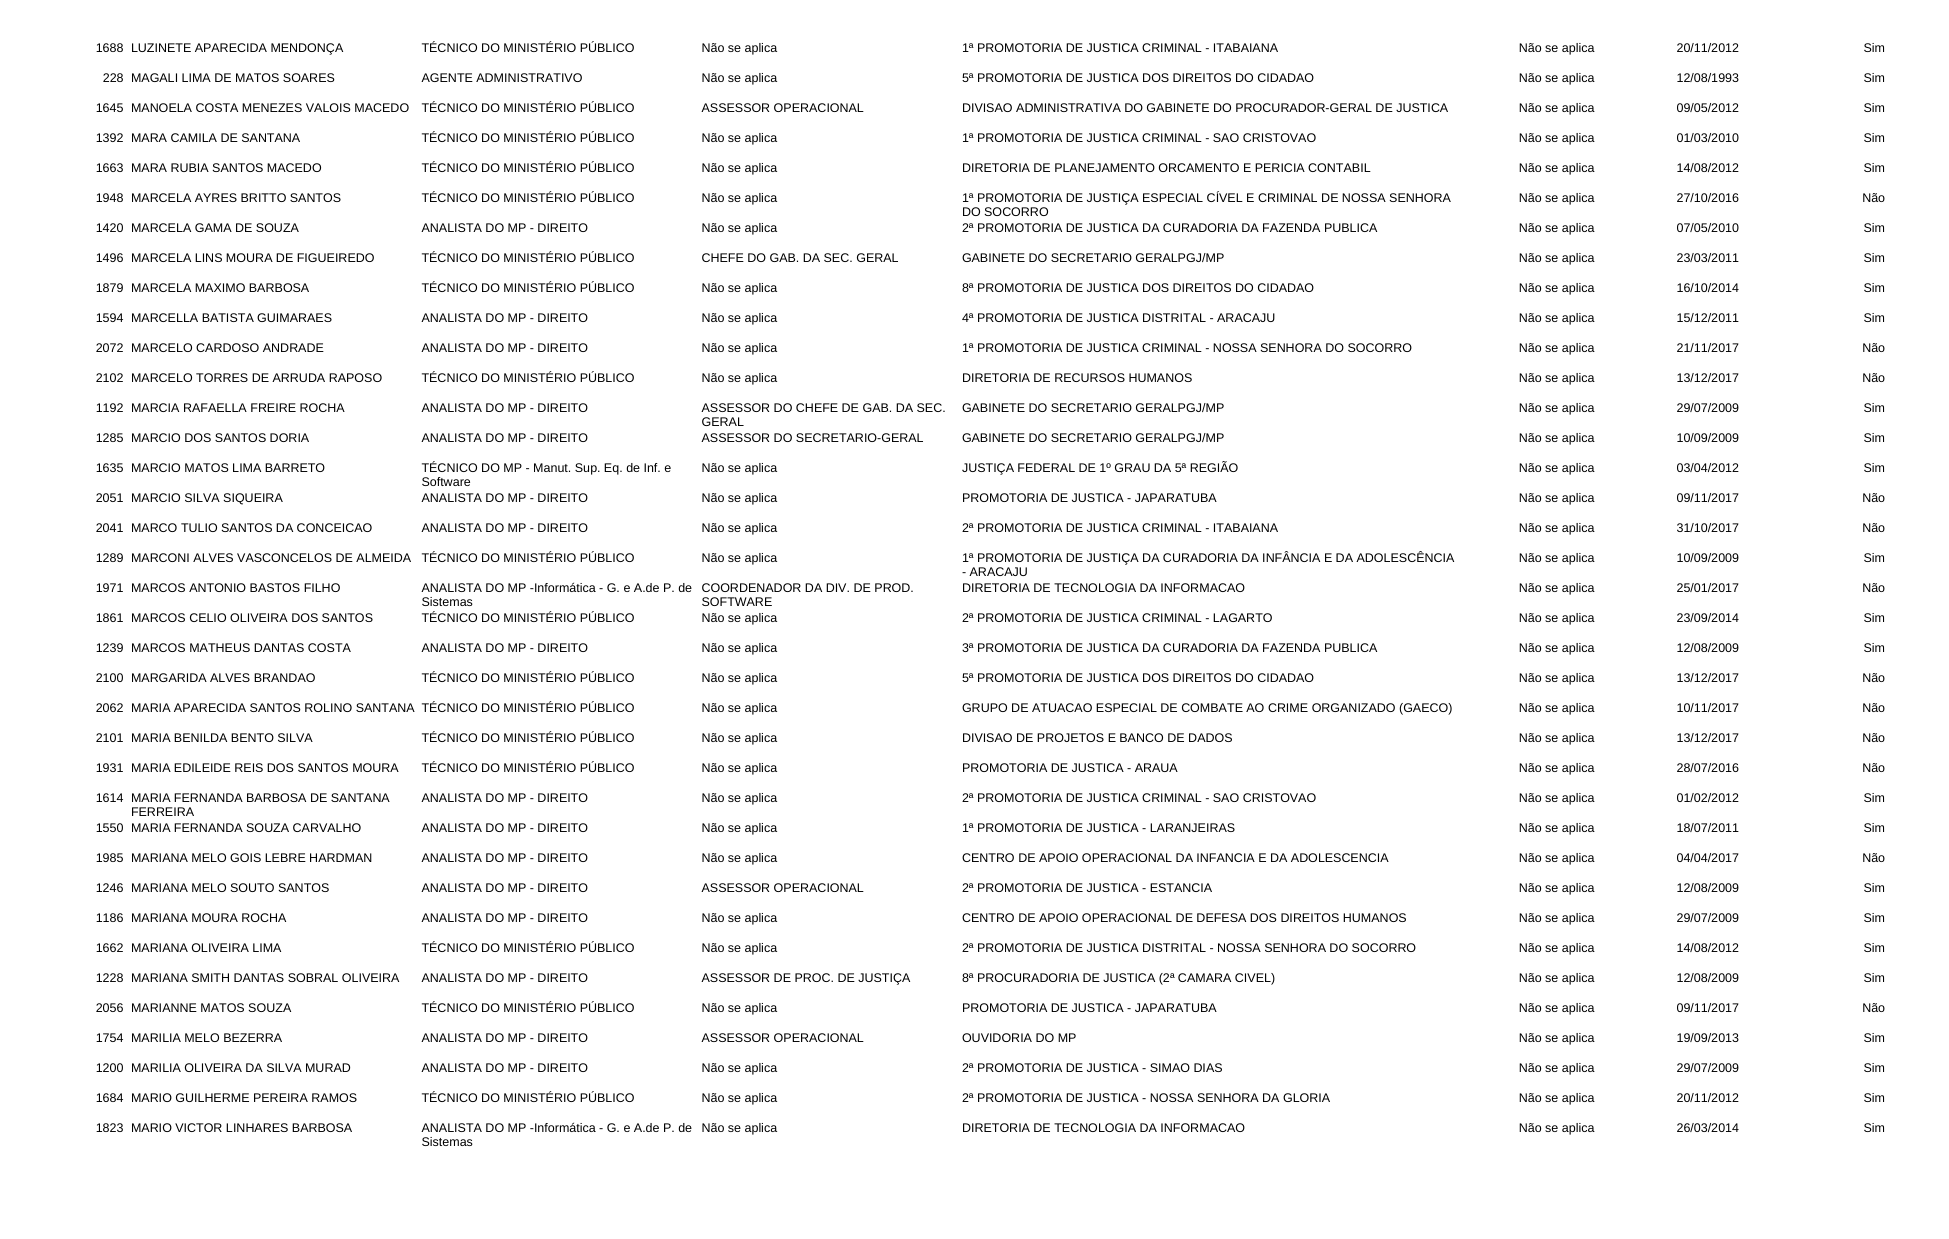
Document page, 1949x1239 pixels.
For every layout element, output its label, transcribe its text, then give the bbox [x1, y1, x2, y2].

table_cell Não se aplica [701, 161, 962, 191]
table_cell [0, 101, 62, 131]
table_cell [0, 281, 62, 311]
table_cell ANALISTA DO MP - DIREITO [421, 911, 701, 941]
table_cell 1ª PROMOTORIA DE JUSTICA CRIMINAL - SAO CRISTOVAO [962, 131, 1459, 161]
table_cell Não se aplica [1459, 1121, 1596, 1151]
table_cell Não [1739, 341, 1885, 371]
table_cell ASSESSOR DE PROC. DE JUSTIÇA [701, 971, 962, 1001]
table_cell GABINETE DO SECRETARIO GERALPGJ/MP [962, 401, 1459, 431]
table_cell [1885, 491, 1947, 521]
table_cell MARILIA OLIVEIRA DA SILVA MURAD [123, 1061, 421, 1091]
table_cell Não se aplica [1459, 881, 1596, 911]
table_cell [1885, 101, 1947, 131]
table_cell 1594 [62, 311, 123, 341]
table_cell TÉCNICO DO MINISTÉRIO PÚBLICO [421, 701, 701, 731]
table_cell ANALISTA DO MP - DIREITO [421, 641, 701, 671]
table_cell ANALISTA DO MP - DIREITO [421, 221, 701, 251]
table_cell Sim [1739, 461, 1885, 491]
table_cell 1879 [62, 281, 123, 311]
table_cell 8ª PROMOTORIA DE JUSTICA DOS DIREITOS DO CIDADAO [962, 281, 1459, 311]
table_cell [0, 701, 62, 731]
table_cell 29/07/2009 [1596, 401, 1739, 431]
table_cell Não se aplica [701, 851, 962, 881]
table_cell 1186 [62, 911, 123, 941]
table_cell 1635 [62, 461, 123, 491]
table_cell DIRETORIA DE RECURSOS HUMANOS [962, 371, 1459, 401]
table_cell 1392 [62, 131, 123, 161]
table_cell Não se aplica [1459, 581, 1596, 611]
table_cell Não se aplica [701, 641, 962, 671]
table_cell Não se aplica [701, 701, 962, 731]
table_cell 10/09/2009 [1596, 551, 1739, 581]
table_cell Não se aplica [701, 281, 962, 311]
table_cell [1885, 641, 1947, 671]
table_cell MARIA APARECIDA SANTOS ROLINO SANTANA [123, 701, 421, 731]
table_cell Sim [1739, 881, 1885, 911]
table_cell [0, 671, 62, 701]
table_cell 23/03/2011 [1596, 251, 1739, 281]
table_cell 2041 [62, 521, 123, 551]
table_cell [0, 491, 62, 521]
table_cell 2101 [62, 731, 123, 761]
table_cell 01/03/2010 [1596, 131, 1739, 161]
table_cell MARCOS CELIO OLIVEIRA DOS SANTOS [123, 611, 421, 641]
table_cell Não se aplica [1459, 761, 1596, 791]
table_cell [1885, 941, 1947, 971]
table_cell 27/10/2016 [1596, 191, 1739, 221]
table_cell TÉCNICO DO MINISTÉRIO PÚBLICO [421, 1091, 701, 1121]
table_cell [1885, 1061, 1947, 1091]
table_cell 2056 [62, 1001, 123, 1031]
table_cell Não se aplica [1459, 731, 1596, 761]
table_cell MARCELO CARDOSO ANDRADE [123, 341, 421, 371]
table_cell TÉCNICO DO MINISTÉRIO PÚBLICO [421, 611, 701, 641]
table_cell 29/07/2009 [1596, 1061, 1739, 1091]
table_cell Não se aplica [701, 791, 962, 821]
table_cell [1885, 611, 1947, 641]
table_header [701, 0, 962, 41]
table_cell [0, 131, 62, 161]
table_cell Não se aplica [1459, 341, 1596, 371]
table_cell LUZINETE APARECIDA MENDONÇA [123, 41, 421, 71]
table_cell MARCOS ANTONIO BASTOS FILHO [123, 581, 421, 611]
table_cell Não se aplica [701, 1001, 962, 1031]
table_cell 1246 [62, 881, 123, 911]
table_cell MARIA FERNANDA BARBOSA DE SANTANA FERREIRA [123, 791, 421, 821]
table_cell TÉCNICO DO MINISTÉRIO PÚBLICO [421, 1001, 701, 1031]
table_cell 2ª PROMOTORIA DE JUSTICA CRIMINAL - LAGARTO [962, 611, 1459, 641]
table_cell 1289 [62, 551, 123, 581]
table_cell MARCIO SILVA SIQUEIRA [123, 491, 421, 521]
table_cell 14/08/2012 [1596, 161, 1739, 191]
table_cell [1885, 251, 1947, 281]
table_cell [0, 1121, 62, 1151]
table_cell 1ª PROMOTORIA DE JUSTICA CRIMINAL - ITABAIANA [962, 41, 1459, 71]
table_header [1885, 0, 1947, 41]
table_cell PROMOTORIA DE JUSTICA - ARAUA [962, 761, 1459, 791]
table_cell 13/12/2017 [1596, 371, 1739, 401]
table_cell Sim [1739, 911, 1885, 941]
table_cell MARCELLA BATISTA GUIMARAES [123, 311, 421, 341]
table_cell PROMOTORIA DE JUSTICA - JAPARATUBA [962, 491, 1459, 521]
table_cell [1885, 911, 1947, 941]
table_cell [0, 791, 62, 821]
table_cell Não se aplica [1459, 41, 1596, 71]
table_cell [0, 851, 62, 881]
table_cell TÉCNICO DO MINISTÉRIO PÚBLICO [421, 731, 701, 761]
table_cell 12/08/2009 [1596, 971, 1739, 1001]
table_cell 3ª PROMOTORIA DE JUSTICA DA CURADORIA DA FAZENDA PUBLICA [962, 641, 1459, 671]
table_cell MARCONI ALVES VASCONCELOS DE ALMEIDA [123, 551, 421, 581]
table_cell [0, 71, 62, 101]
table_cell Sim [1739, 971, 1885, 1001]
table_header [1739, 0, 1885, 41]
table_cell 2100 [62, 671, 123, 701]
table_cell DIVISAO ADMINISTRATIVA DO GABINETE DO PROCURADOR-GERAL DE JUSTICA [962, 101, 1459, 131]
table_cell [0, 1001, 62, 1031]
table_cell Sim [1739, 1061, 1885, 1091]
table_cell Não se aplica [701, 191, 962, 221]
table_cell 1228 [62, 971, 123, 1001]
table_cell [0, 1061, 62, 1091]
table_cell MARA RUBIA SANTOS MACEDO [123, 161, 421, 191]
table_cell 1550 [62, 821, 123, 851]
table_cell [1885, 41, 1947, 71]
table_cell Sim [1739, 131, 1885, 161]
table_cell DIRETORIA DE TECNOLOGIA DA INFORMACAO [962, 1121, 1459, 1151]
table_cell Sim [1739, 41, 1885, 71]
table_cell [1885, 671, 1947, 701]
table_cell MARCELA LINS MOURA DE FIGUEIREDO [123, 251, 421, 281]
table_cell 25/01/2017 [1596, 581, 1739, 611]
table_cell 5ª PROMOTORIA DE JUSTICA DOS DIREITOS DO CIDADAO [962, 671, 1459, 701]
table_cell [1885, 1091, 1947, 1121]
table_cell 1931 [62, 761, 123, 791]
table_cell [1885, 881, 1947, 911]
table_header [123, 0, 421, 41]
table_cell [1885, 971, 1947, 1001]
table_cell Não se aplica [701, 1121, 962, 1151]
table_cell Não se aplica [701, 491, 962, 521]
table_cell TÉCNICO DO MINISTÉRIO PÚBLICO [421, 161, 701, 191]
table_cell Não se aplica [1459, 1061, 1596, 1091]
table_cell DIRETORIA DE TECNOLOGIA DA INFORMACAO [962, 581, 1459, 611]
table_cell Sim [1739, 161, 1885, 191]
table_cell [0, 971, 62, 1001]
table_cell [1885, 221, 1947, 251]
table_cell Não se aplica [1459, 971, 1596, 1001]
table_cell 12/08/1993 [1596, 71, 1739, 101]
table_cell Não se aplica [1459, 251, 1596, 281]
table_cell Não se aplica [1459, 551, 1596, 581]
table_cell 1239 [62, 641, 123, 671]
table_cell 1192 [62, 401, 123, 431]
table_cell [1885, 551, 1947, 581]
table_cell TÉCNICO DO MINISTÉRIO PÚBLICO [421, 131, 701, 161]
table_cell 1662 [62, 941, 123, 971]
table_cell [1885, 1031, 1947, 1061]
table_cell MARCELA GAMA DE SOUZA [123, 221, 421, 251]
table_cell Sim [1739, 1031, 1885, 1061]
table_cell [0, 611, 62, 641]
table_cell 1496 [62, 251, 123, 281]
table_cell MARCIA RAFAELLA FREIRE ROCHA [123, 401, 421, 431]
table_cell JUSTIÇA FEDERAL DE 1º GRAU DA 5ª REGIÃO [962, 461, 1459, 491]
table_cell 01/02/2012 [1596, 791, 1739, 821]
table_cell Sim [1739, 941, 1885, 971]
table_cell Não se aplica [1459, 371, 1596, 401]
table_cell Não se aplica [1459, 161, 1596, 191]
table_cell 1285 [62, 431, 123, 461]
table_cell Sim [1739, 221, 1885, 251]
table_cell 16/10/2014 [1596, 281, 1739, 311]
table_cell ASSESSOR DO SECRETARIO-GERAL [701, 431, 962, 461]
table_cell 14/08/2012 [1596, 941, 1739, 971]
table_cell Não [1739, 371, 1885, 401]
table_cell Não se aplica [1459, 131, 1596, 161]
table_header [962, 0, 1459, 41]
table_cell Não se aplica [1459, 791, 1596, 821]
table_cell 1ª PROMOTORIA DE JUSTICA CRIMINAL - NOSSA SENHORA DO SOCORRO [962, 341, 1459, 371]
table_cell 1ª PROMOTORIA DE JUSTICA - LARANJEIRAS [962, 821, 1459, 851]
table_cell ANALISTA DO MP -Informática - G. e A.de P. de Sistemas [421, 1121, 701, 1151]
table_cell [1885, 851, 1947, 881]
table_cell Não se aplica [701, 611, 962, 641]
table_cell Não se aplica [1459, 941, 1596, 971]
table_cell 20/11/2012 [1596, 1091, 1739, 1121]
table_cell 2ª PROMOTORIA DE JUSTICA DISTRITAL - NOSSA SENHORA DO SOCORRO [962, 941, 1459, 971]
table_cell 29/07/2009 [1596, 911, 1739, 941]
table_cell ANALISTA DO MP - DIREITO [421, 341, 701, 371]
table_cell 1684 [62, 1091, 123, 1121]
table_cell [0, 881, 62, 911]
table_cell ANALISTA DO MP - DIREITO [421, 491, 701, 521]
table_cell 07/05/2010 [1596, 221, 1739, 251]
table_cell CENTRO DE APOIO OPERACIONAL DE DEFESA DOS DIREITOS HUMANOS [962, 911, 1459, 941]
table_cell Não se aplica [1459, 461, 1596, 491]
table_cell [1885, 791, 1947, 821]
table_cell MARCIO DOS SANTOS DORIA [123, 431, 421, 461]
table_cell Não [1739, 701, 1885, 731]
table_cell [0, 551, 62, 581]
table_cell 12/08/2009 [1596, 641, 1739, 671]
table_cell ANALISTA DO MP - DIREITO [421, 401, 701, 431]
table_header [0, 0, 62, 41]
table_cell 26/03/2014 [1596, 1121, 1739, 1151]
table_cell [0, 521, 62, 551]
table_cell Não [1739, 521, 1885, 551]
table_cell DIRETORIA DE PLANEJAMENTO ORCAMENTO E PERICIA CONTABIL [962, 161, 1459, 191]
table_cell [1885, 311, 1947, 341]
table_cell 2062 [62, 701, 123, 731]
table_cell Não se aplica [1459, 491, 1596, 521]
table_cell TÉCNICO DO MINISTÉRIO PÚBLICO [421, 191, 701, 221]
table_cell MARCELA AYRES BRITTO SANTOS [123, 191, 421, 221]
table_cell Não se aplica [701, 221, 962, 251]
table_cell ASSESSOR OPERACIONAL [701, 101, 962, 131]
table_cell 1ª PROMOTORIA DE JUSTIÇA DA CURADORIA DA INFÂNCIA E DA ADOLESCÊNCIA - ARACAJU [962, 551, 1459, 581]
table_cell [1885, 281, 1947, 311]
table_cell [0, 821, 62, 851]
table_cell Não [1739, 191, 1885, 221]
table_cell 8ª PROCURADORIA DE JUSTICA (2ª CAMARA CIVEL) [962, 971, 1459, 1001]
table_cell 2051 [62, 491, 123, 521]
table_cell CHEFE DO GAB. DA SEC. GERAL [701, 251, 962, 281]
table_cell Não se aplica [1459, 1031, 1596, 1061]
table_cell ANALISTA DO MP - DIREITO [421, 851, 701, 881]
table_cell Não se aplica [701, 1091, 962, 1121]
table_cell Sim [1739, 1121, 1885, 1151]
table_cell Não se aplica [1459, 221, 1596, 251]
table_cell 31/10/2017 [1596, 521, 1739, 551]
table_cell MARIANA MELO GOIS LEBRE HARDMAN [123, 851, 421, 881]
table_cell Não se aplica [1459, 1091, 1596, 1121]
table_cell 10/09/2009 [1596, 431, 1739, 461]
table_cell 09/05/2012 [1596, 101, 1739, 131]
table_cell Não se aplica [1459, 641, 1596, 671]
table_cell 1948 [62, 191, 123, 221]
table_header [1459, 0, 1596, 41]
table_cell 03/04/2012 [1596, 461, 1739, 491]
table_cell MARIANA MELO SOUTO SANTOS [123, 881, 421, 911]
table_cell TÉCNICO DO MINISTÉRIO PÚBLICO [421, 671, 701, 701]
table_cell Não se aplica [1459, 521, 1596, 551]
table_cell Não se aplica [701, 311, 962, 341]
table_cell Não se aplica [701, 521, 962, 551]
table_cell 1971 [62, 581, 123, 611]
table_cell Não se aplica [701, 941, 962, 971]
table_cell Não [1739, 491, 1885, 521]
table_cell 2072 [62, 341, 123, 371]
table_cell ANALISTA DO MP - DIREITO [421, 1031, 701, 1061]
table_cell Sim [1739, 251, 1885, 281]
table_cell [0, 1091, 62, 1121]
table_cell 28/07/2016 [1596, 761, 1739, 791]
table_cell Não se aplica [1459, 701, 1596, 731]
table_cell GABINETE DO SECRETARIO GERALPGJ/MP [962, 251, 1459, 281]
table_cell MARIA FERNANDA SOUZA CARVALHO [123, 821, 421, 851]
table_cell 10/11/2017 [1596, 701, 1739, 731]
table_cell Não se aplica [701, 131, 962, 161]
table_cell 1420 [62, 221, 123, 251]
table_cell PROMOTORIA DE JUSTICA - JAPARATUBA [962, 1001, 1459, 1031]
table_cell GRUPO DE ATUACAO ESPECIAL DE COMBATE AO CRIME ORGANIZADO (GAECO) [962, 701, 1459, 731]
table_cell Sim [1739, 1091, 1885, 1121]
table_cell Não [1739, 1001, 1885, 1031]
table_cell [0, 401, 62, 431]
table_cell Não se aplica [1459, 281, 1596, 311]
table_cell [0, 461, 62, 491]
table_header [421, 0, 701, 41]
table_cell Não se aplica [1459, 1001, 1596, 1031]
table_cell [0, 431, 62, 461]
table_cell Não se aplica [701, 41, 962, 71]
table_cell [0, 311, 62, 341]
table_cell TÉCNICO DO MINISTÉRIO PÚBLICO [421, 941, 701, 971]
table_cell 1200 [62, 1061, 123, 1091]
table_cell 18/07/2011 [1596, 821, 1739, 851]
table_cell MARCOS MATHEUS DANTAS COSTA [123, 641, 421, 671]
table_cell 12/08/2009 [1596, 881, 1739, 911]
table_cell Não se aplica [1459, 431, 1596, 461]
table_cell [1885, 1121, 1947, 1151]
table_cell ANALISTA DO MP - DIREITO [421, 881, 701, 911]
table_cell Não se aplica [701, 821, 962, 851]
table_cell 228 [62, 71, 123, 101]
table_cell 5ª PROMOTORIA DE JUSTICA DOS DIREITOS DO CIDADAO [962, 71, 1459, 101]
table_cell Não se aplica [1459, 191, 1596, 221]
table_cell [0, 161, 62, 191]
table_cell Não se aplica [701, 911, 962, 941]
table_cell [1885, 431, 1947, 461]
table_cell TÉCNICO DO MINISTÉRIO PÚBLICO [421, 281, 701, 311]
table_cell [1885, 761, 1947, 791]
table_cell Não se aplica [1459, 611, 1596, 641]
table_cell 09/11/2017 [1596, 1001, 1739, 1031]
table_cell TÉCNICO DO MINISTÉRIO PÚBLICO [421, 101, 701, 131]
table_cell 21/11/2017 [1596, 341, 1739, 371]
table_cell MAGALI LIMA DE MATOS SOARES [123, 71, 421, 101]
table_cell [1885, 821, 1947, 851]
table_cell [1885, 461, 1947, 491]
table_cell 13/12/2017 [1596, 731, 1739, 761]
table_cell [1885, 161, 1947, 191]
table_cell Não se aplica [701, 551, 962, 581]
table_header [1596, 0, 1739, 41]
table_cell MARIA EDILEIDE REIS DOS SANTOS MOURA [123, 761, 421, 791]
table_cell MARCELA MAXIMO BARBOSA [123, 281, 421, 311]
table_cell Não se aplica [1459, 851, 1596, 881]
table_cell [0, 371, 62, 401]
table_cell COORDENADOR DA DIV. DE PROD. SOFTWARE [701, 581, 962, 611]
table_cell Não [1739, 731, 1885, 761]
table_cell [1885, 581, 1947, 611]
table_cell [0, 641, 62, 671]
table_cell Não se aplica [701, 671, 962, 701]
table_cell OUVIDORIA DO MP [962, 1031, 1459, 1061]
table_cell MARIANA OLIVEIRA LIMA [123, 941, 421, 971]
table_cell MARIO VICTOR LINHARES BARBOSA [123, 1121, 421, 1151]
table_cell MARIANA MOURA ROCHA [123, 911, 421, 941]
table_cell MANOELA COSTA MENEZES VALOIS MACEDO [123, 101, 421, 131]
table_cell [0, 941, 62, 971]
table_cell MARIA BENILDA BENTO SILVA [123, 731, 421, 761]
table_cell [0, 221, 62, 251]
table_cell [0, 911, 62, 941]
table_cell 2ª PROMOTORIA DE JUSTICA - SIMAO DIAS [962, 1061, 1459, 1091]
table_cell Não se aplica [701, 371, 962, 401]
table_cell 20/11/2012 [1596, 41, 1739, 71]
table_cell [1885, 341, 1947, 371]
table_cell Sim [1739, 281, 1885, 311]
table_cell DIVISAO DE PROJETOS E BANCO DE DADOS [962, 731, 1459, 761]
table_cell Não se aplica [1459, 911, 1596, 941]
table_cell 1663 [62, 161, 123, 191]
table_cell 2ª PROMOTORIA DE JUSTICA - NOSSA SENHORA DA GLORIA [962, 1091, 1459, 1121]
table_cell Não [1739, 581, 1885, 611]
table_cell ANALISTA DO MP -Informática - G. e A.de P. de Sistemas [421, 581, 701, 611]
table_cell 13/12/2017 [1596, 671, 1739, 701]
table_cell MARA CAMILA DE SANTANA [123, 131, 421, 161]
table_cell 2102 [62, 371, 123, 401]
table_cell Sim [1739, 311, 1885, 341]
table_cell MARIANNE MATOS SOUZA [123, 1001, 421, 1031]
table_cell Não se aplica [701, 71, 962, 101]
table_cell [1885, 71, 1947, 101]
table_cell Não se aplica [1459, 401, 1596, 431]
table_cell ASSESSOR OPERACIONAL [701, 881, 962, 911]
table_cell Sim [1739, 71, 1885, 101]
table_cell ANALISTA DO MP - DIREITO [421, 1061, 701, 1091]
table_cell Não se aplica [701, 461, 962, 491]
table_cell GABINETE DO SECRETARIO GERALPGJ/MP [962, 431, 1459, 461]
table_cell Não se aplica [701, 731, 962, 761]
table_cell TÉCNICO DO MINISTÉRIO PÚBLICO [421, 41, 701, 71]
table_cell Não se aplica [701, 341, 962, 371]
table_cell Sim [1739, 551, 1885, 581]
table_cell Sim [1739, 611, 1885, 641]
table_cell ANALISTA DO MP - DIREITO [421, 521, 701, 551]
table_cell [0, 581, 62, 611]
table_cell MARIANA SMITH DANTAS SOBRAL OLIVEIRA [123, 971, 421, 1001]
table_cell TÉCNICO DO MINISTÉRIO PÚBLICO [421, 761, 701, 791]
table_cell 19/09/2013 [1596, 1031, 1739, 1061]
table_cell 23/09/2014 [1596, 611, 1739, 641]
table_cell Não se aplica [1459, 101, 1596, 131]
table_cell MARCO TULIO SANTOS DA CONCEICAO [123, 521, 421, 551]
table_cell Não [1739, 851, 1885, 881]
table_cell 04/04/2017 [1596, 851, 1739, 881]
table_cell [0, 251, 62, 281]
table_cell MARCIO MATOS LIMA BARRETO [123, 461, 421, 491]
table_cell [0, 731, 62, 761]
table_cell MARGARIDA ALVES BRANDAO [123, 671, 421, 701]
table_cell TÉCNICO DO MP - Manut. Sup. Eq. de Inf. e Software [421, 461, 701, 491]
table_cell ASSESSOR OPERACIONAL [701, 1031, 962, 1061]
table_cell ANALISTA DO MP - DIREITO [421, 311, 701, 341]
table_cell 15/12/2011 [1596, 311, 1739, 341]
table_cell ASSESSOR DO CHEFE DE GAB. DA SEC. GERAL [701, 401, 962, 431]
table_cell TÉCNICO DO MINISTÉRIO PÚBLICO [421, 371, 701, 401]
table_cell [1885, 1001, 1947, 1031]
table_cell [0, 761, 62, 791]
table_cell [1885, 731, 1947, 761]
table_cell Não se aplica [701, 761, 962, 791]
table_cell 1688 [62, 41, 123, 71]
table_cell [1885, 401, 1947, 431]
table_cell TÉCNICO DO MINISTÉRIO PÚBLICO [421, 551, 701, 581]
table_cell Não se aplica [1459, 311, 1596, 341]
table_cell ANALISTA DO MP - DIREITO [421, 821, 701, 851]
table_cell Sim [1739, 791, 1885, 821]
table_cell 1754 [62, 1031, 123, 1061]
table_cell Sim [1739, 821, 1885, 851]
table_cell Não [1739, 761, 1885, 791]
table_header [62, 0, 123, 41]
table_cell 1645 [62, 101, 123, 131]
table_cell Sim [1739, 641, 1885, 671]
table_cell 1614 [62, 791, 123, 821]
table_cell MARCELO TORRES DE ARRUDA RAPOSO [123, 371, 421, 401]
table_cell [0, 1031, 62, 1061]
table_cell Sim [1739, 101, 1885, 131]
table_cell [1885, 701, 1947, 731]
table_cell ANALISTA DO MP - DIREITO [421, 971, 701, 1001]
table_cell 1861 [62, 611, 123, 641]
table_cell Não [1739, 671, 1885, 701]
table_cell [1885, 131, 1947, 161]
table_cell [0, 341, 62, 371]
table_cell [1885, 521, 1947, 551]
table_cell Não se aplica [1459, 821, 1596, 851]
table_cell TÉCNICO DO MINISTÉRIO PÚBLICO [421, 251, 701, 281]
table_cell [1885, 191, 1947, 221]
table_cell MARILIA MELO BEZERRA [123, 1031, 421, 1061]
table_cell [1885, 371, 1947, 401]
table_cell ANALISTA DO MP - DIREITO [421, 791, 701, 821]
table_cell 1823 [62, 1121, 123, 1151]
table_cell CENTRO DE APOIO OPERACIONAL DA INFANCIA E DA ADOLESCENCIA [962, 851, 1459, 881]
table_cell 2ª PROMOTORIA DE JUSTICA - ESTANCIA [962, 881, 1459, 911]
table_cell 1985 [62, 851, 123, 881]
table_cell Sim [1739, 401, 1885, 431]
table_cell Não se aplica [1459, 71, 1596, 101]
table_cell 2ª PROMOTORIA DE JUSTICA CRIMINAL - ITABAIANA [962, 521, 1459, 551]
table_cell 2ª PROMOTORIA DE JUSTICA DA CURADORIA DA FAZENDA PUBLICA [962, 221, 1459, 251]
table_cell Não se aplica [701, 1061, 962, 1091]
table_cell AGENTE ADMINISTRATIVO [421, 71, 701, 101]
table_cell MARIO GUILHERME PEREIRA RAMOS [123, 1091, 421, 1121]
table_cell 2ª PROMOTORIA DE JUSTICA CRIMINAL - SAO CRISTOVAO [962, 791, 1459, 821]
table_cell 4ª PROMOTORIA DE JUSTICA DISTRITAL - ARACAJU [962, 311, 1459, 341]
table_cell Não se aplica [1459, 671, 1596, 701]
table_cell Sim [1739, 431, 1885, 461]
table_cell [0, 191, 62, 221]
table_cell 09/11/2017 [1596, 491, 1739, 521]
table_cell [0, 41, 62, 71]
table_cell ANALISTA DO MP - DIREITO [421, 431, 701, 461]
table_cell 1ª PROMOTORIA DE JUSTIÇA ESPECIAL CÍVEL E CRIMINAL DE NOSSA SENHORA DO SOCORRO [962, 191, 1459, 221]
